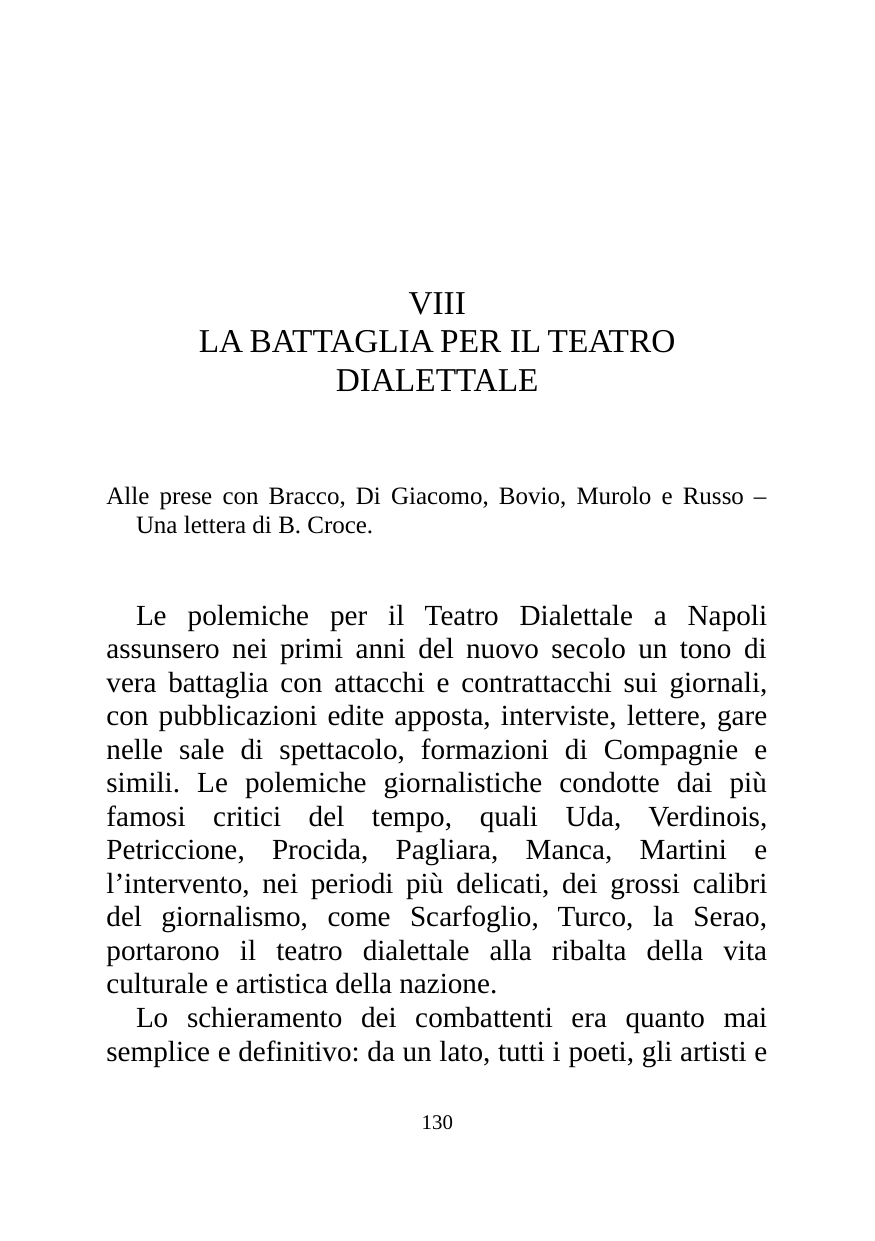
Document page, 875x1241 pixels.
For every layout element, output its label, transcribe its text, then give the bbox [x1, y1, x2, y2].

subtitle VIII LA BATTAGLIA PER IL TEATRO DIALETTALE [106, 283, 768, 398]
text Lo schieramento dei combattenti era quanto mai semplice e definitivo: da un lato, tutti i poeti, gli artisti e [106, 1000, 768, 1067]
text Le polemiche per il Teatro Dialettale a Napoli assunsero nei primi anni del nuovo secolo un tono di vera battaglia con attacchi e contrattacchi sui giornali, con pubblicazioni edite apposta, interviste, lettere, gare nelle sale di spettacolo, formazioni di Compagnie e simili. Le polemiche giornalistiche condotte dai più famosi critici del tempo, quali Uda, Verdinois, Petriccione, Procida, Pagliara, Manca, Martini e l’intervento, nei periodi più delicati, dei grossi calibri del giornalismo, come Scarfoglio, Turco, la Serao, portarono il teatro dialettale alla ribalta della vita culturale e artistica della nazione. [106, 598, 768, 1000]
text Alle prese con Bracco, Di Giacomo, Bovio, Murolo e Russo – Una lettera di B. Croce. [106, 481, 768, 539]
